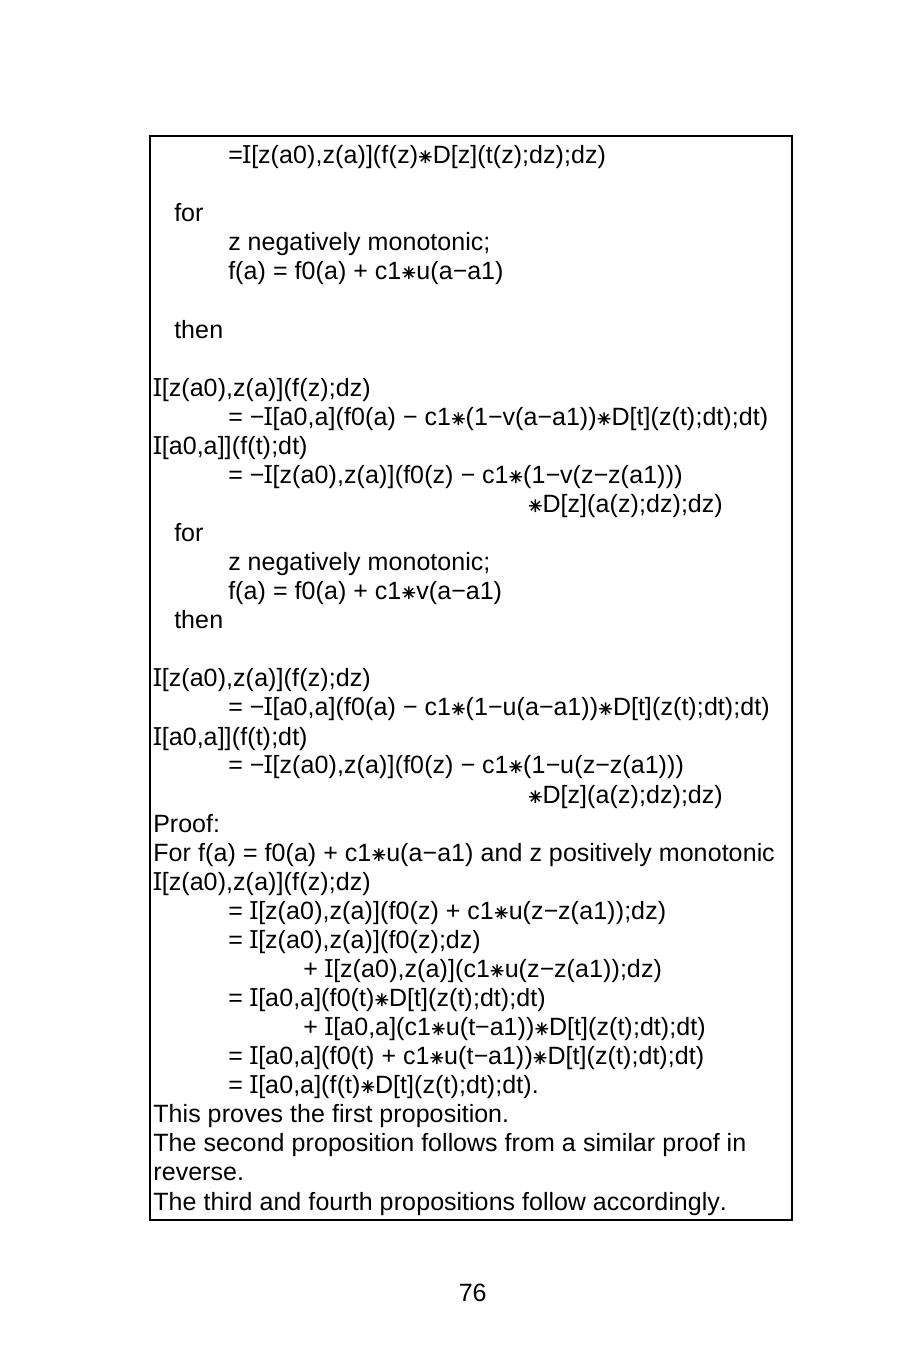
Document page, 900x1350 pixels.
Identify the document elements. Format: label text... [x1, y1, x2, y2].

table_header =Ɪ[z(a0),z(a)](f(z)⁕D[z](t(z);dz);dz) for z negatively monotonic; f(a) = f0(a) + c1⁕u(a−a1) then Ɪ[z(a0),z(a)](f(z);dz) = −Ɪ[a0,a](f0(a) − c1⁕(1−v(a−a1))⁕D[t](z(t);dt);dt) Ɪ[a0,a]](f(t);dt) = −Ɪ[z(a0),z(a)](f0(z) − c1⁕(1−v(z−z(a1))) ⁕D[z](a(z);dz);dz) for z negatively monotonic; f(a) = f0(a) + c1⁕v(a−a1) then Ɪ[z(a0),z(a)](f(z);dz) = −Ɪ[a0,a](f0(a) − c1⁕(1−u(a−a1))⁕D[t](z(t);dt);dt) Ɪ[a0,a]](f(t);dt) = −Ɪ[z(a0),z(a)](f0(z) − c1⁕(1−u(z−z(a1))) ⁕D[z](a(z);dz);dz) Proof: For f(a) = f0(a) + c1⁕u(a−a1) and z positively monotonic Ɪ[z(a0),z(a)](f(z);dz) = Ɪ[z(a0),z(a)](f0(z) + c1⁕u(z−z(a1));dz) = Ɪ[z(a0),z(a)](f0(z);dz) + Ɪ[z(a0),z(a)](c1⁕u(z−z(a1));dz) = Ɪ[a0,a](f0(t)⁕D[t](z(t);dt);dt) + Ɪ[a0,a](c1⁕u(t−a1))⁕D[t](z(t);dt);dt) = Ɪ[a0,a](f0(t) + c1⁕u(t−a1))⁕D[t](z(t);dt);dt) = Ɪ[a0,a](f(t)⁕D[t](z(t);dt);dt). This proves the first proposition. The second proposition follows from a similar proof in reverse. The third and fourth propositions follow accordingly. [151, 137, 791, 1218]
